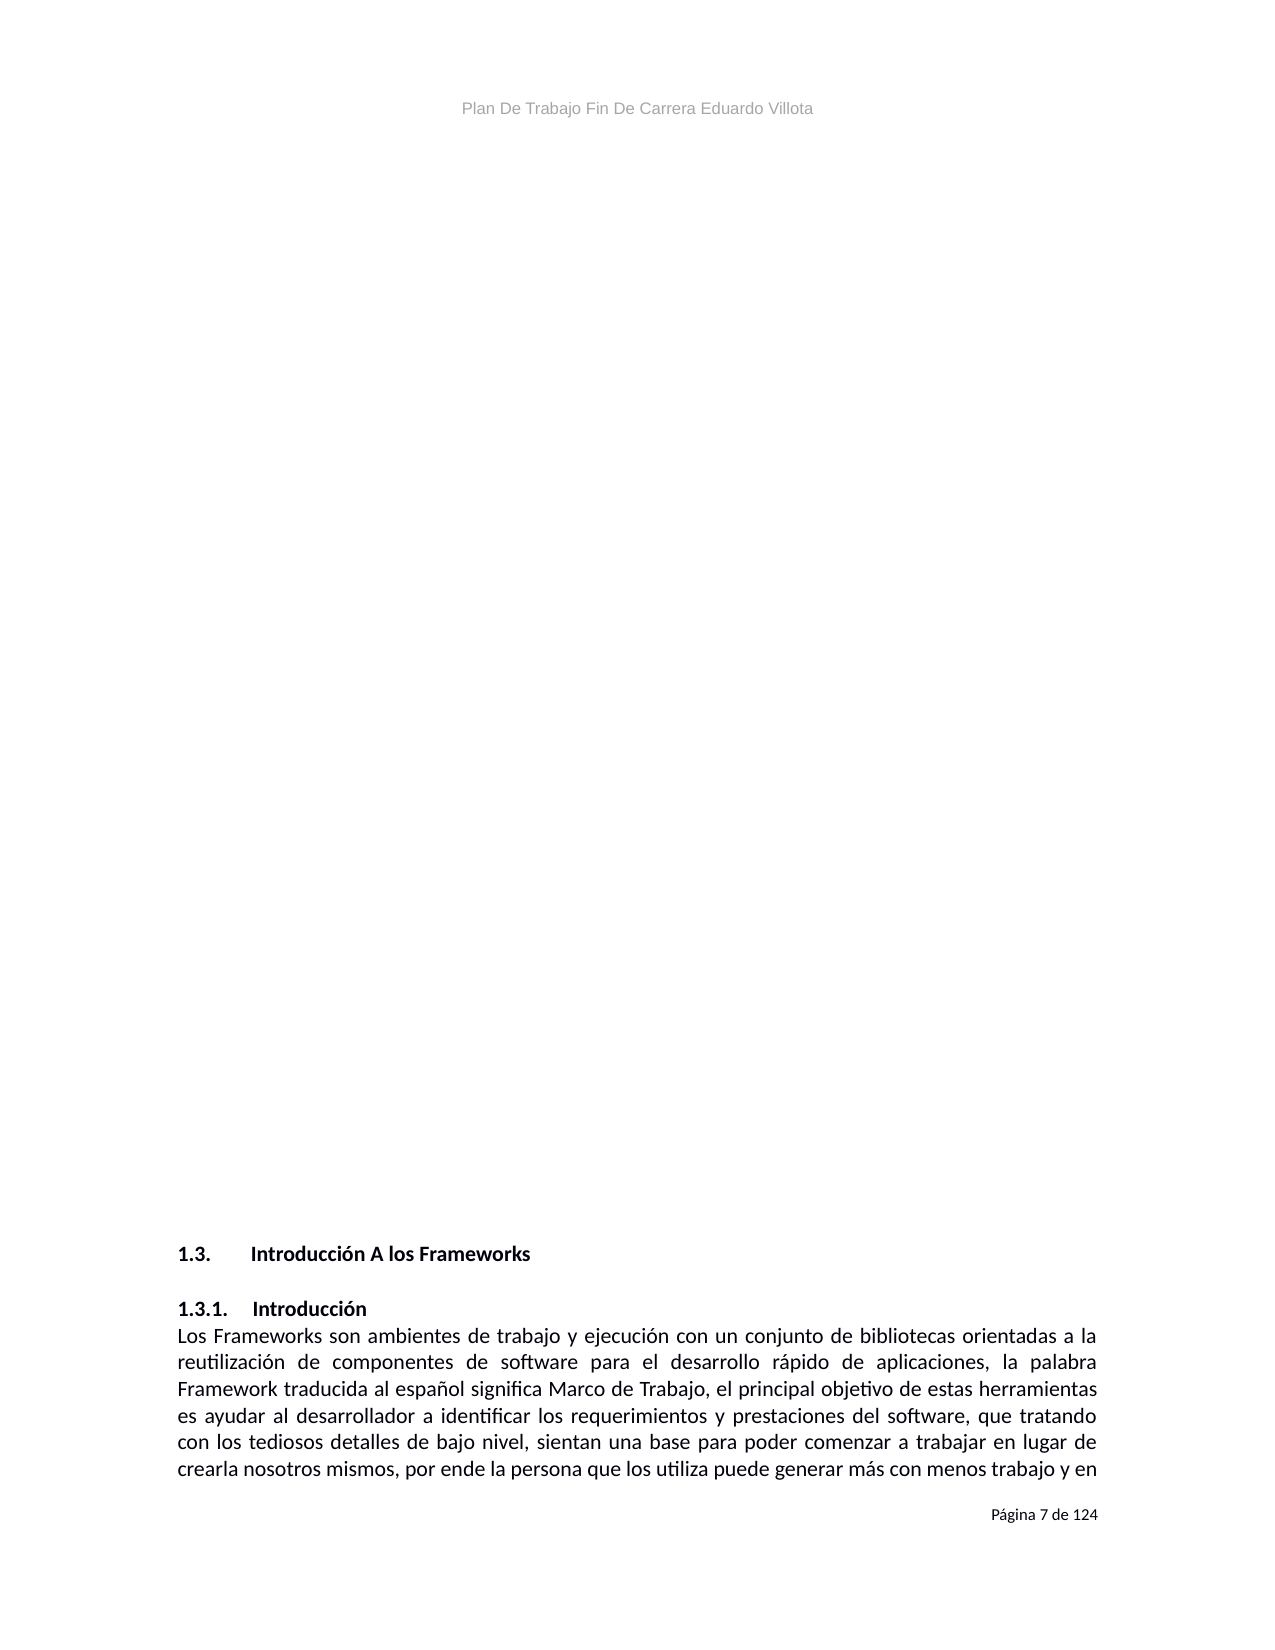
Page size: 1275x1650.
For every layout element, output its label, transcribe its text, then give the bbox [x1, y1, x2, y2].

list Introducción A los Frameworks [177, 1240, 1098, 1267]
list Introducción [177, 1295, 1098, 1322]
text Los Frameworks son ambientes de trabajo y ejecución con un conjunto de bibliotecas orientadas a la reutilización de componentes de software para el desarrollo rápido de aplicaciones, la palabra Framework traducida al español significa Marco de Trabajo, el principal objetivo de estas herramientas es ayudar al desarrollador a identificar los requerimientos y prestaciones del software, que tratando con los tediosos detalles de bajo nivel, sientan una base para poder comenzar a trabajar en lugar de crearla nosotros mismos, por ende la persona que los utiliza puede generar más con menos trabajo y en [177, 1322, 1098, 1482]
